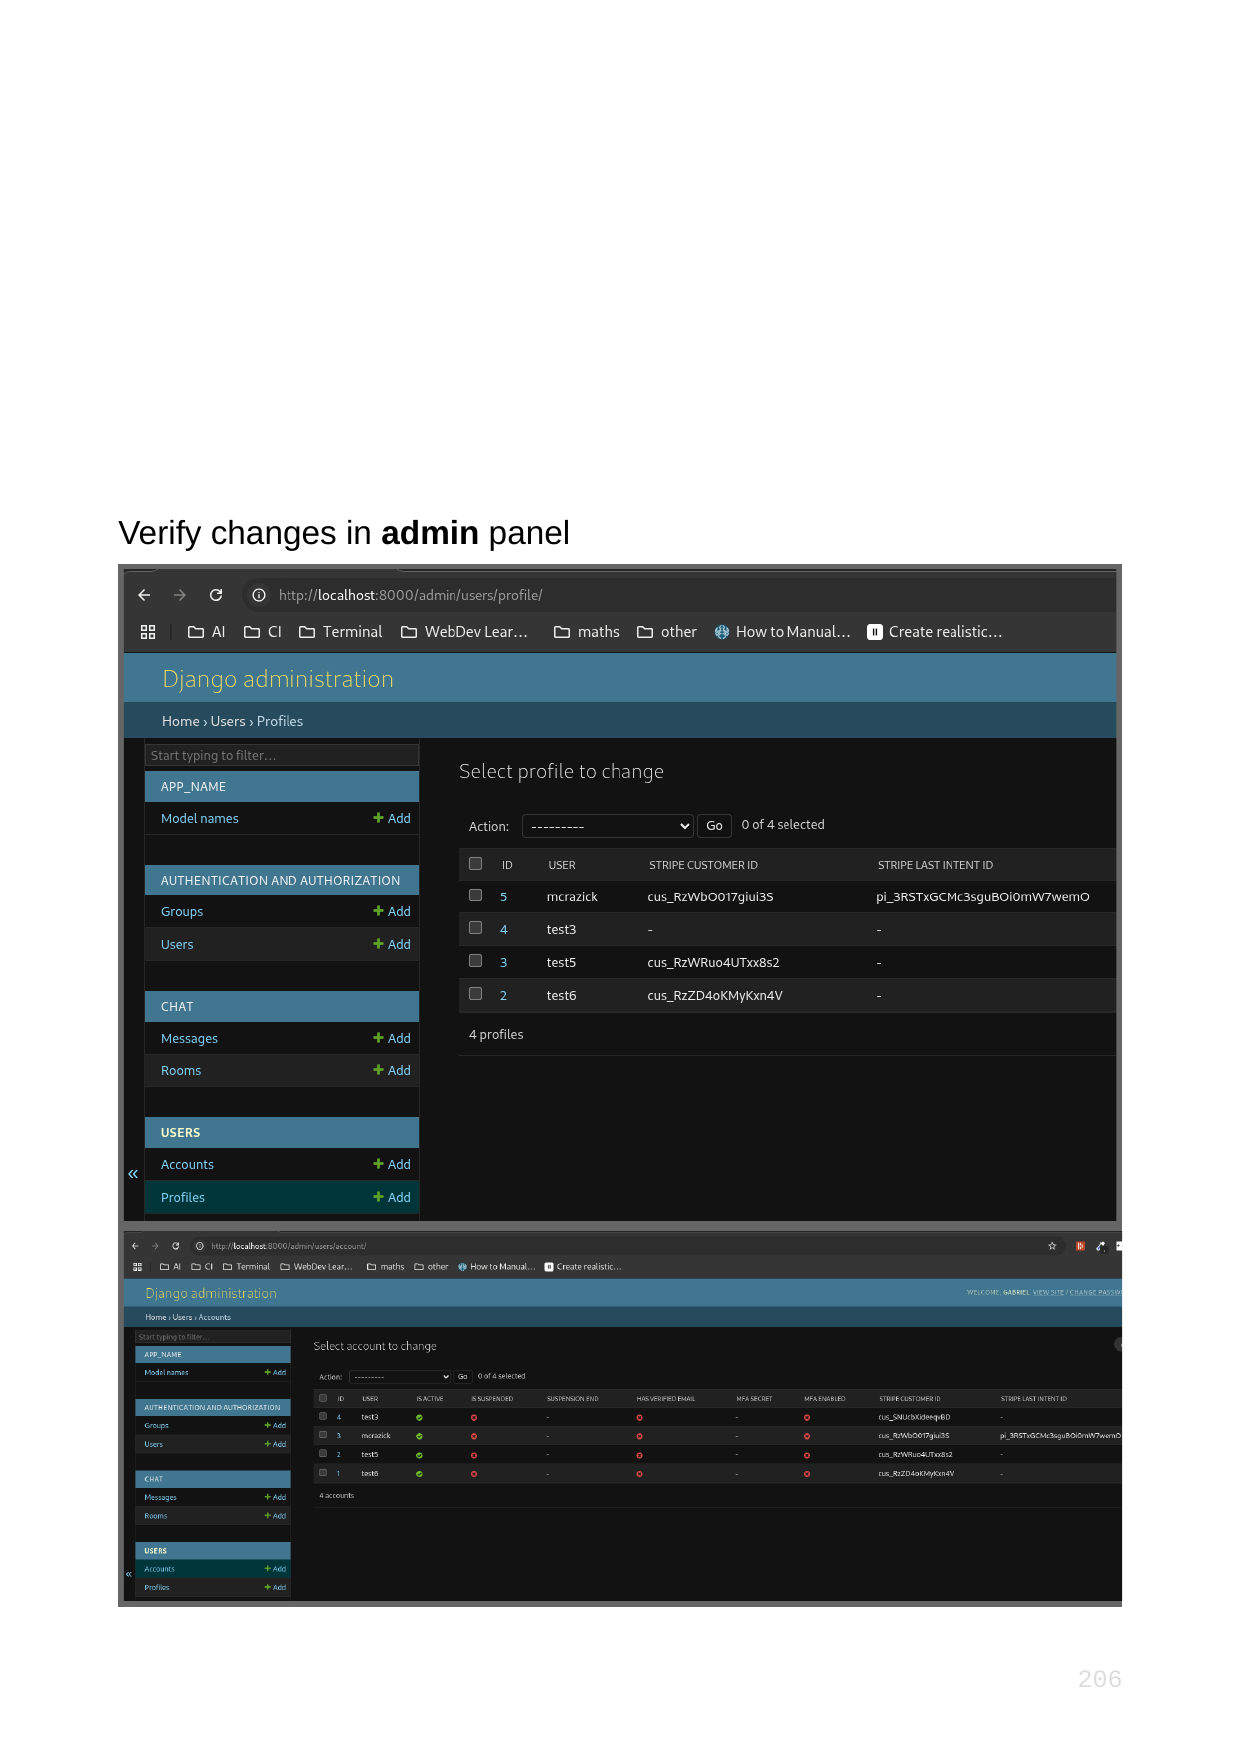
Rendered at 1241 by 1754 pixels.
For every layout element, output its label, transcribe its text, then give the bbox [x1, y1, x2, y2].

picture [123, 1231, 1123, 1601]
subtitle Verify changes in admin panel [118, 513, 1122, 551]
table_header [118, 564, 1122, 1226]
table_cell [118, 1226, 1122, 1607]
picture [123, 569, 1117, 1221]
